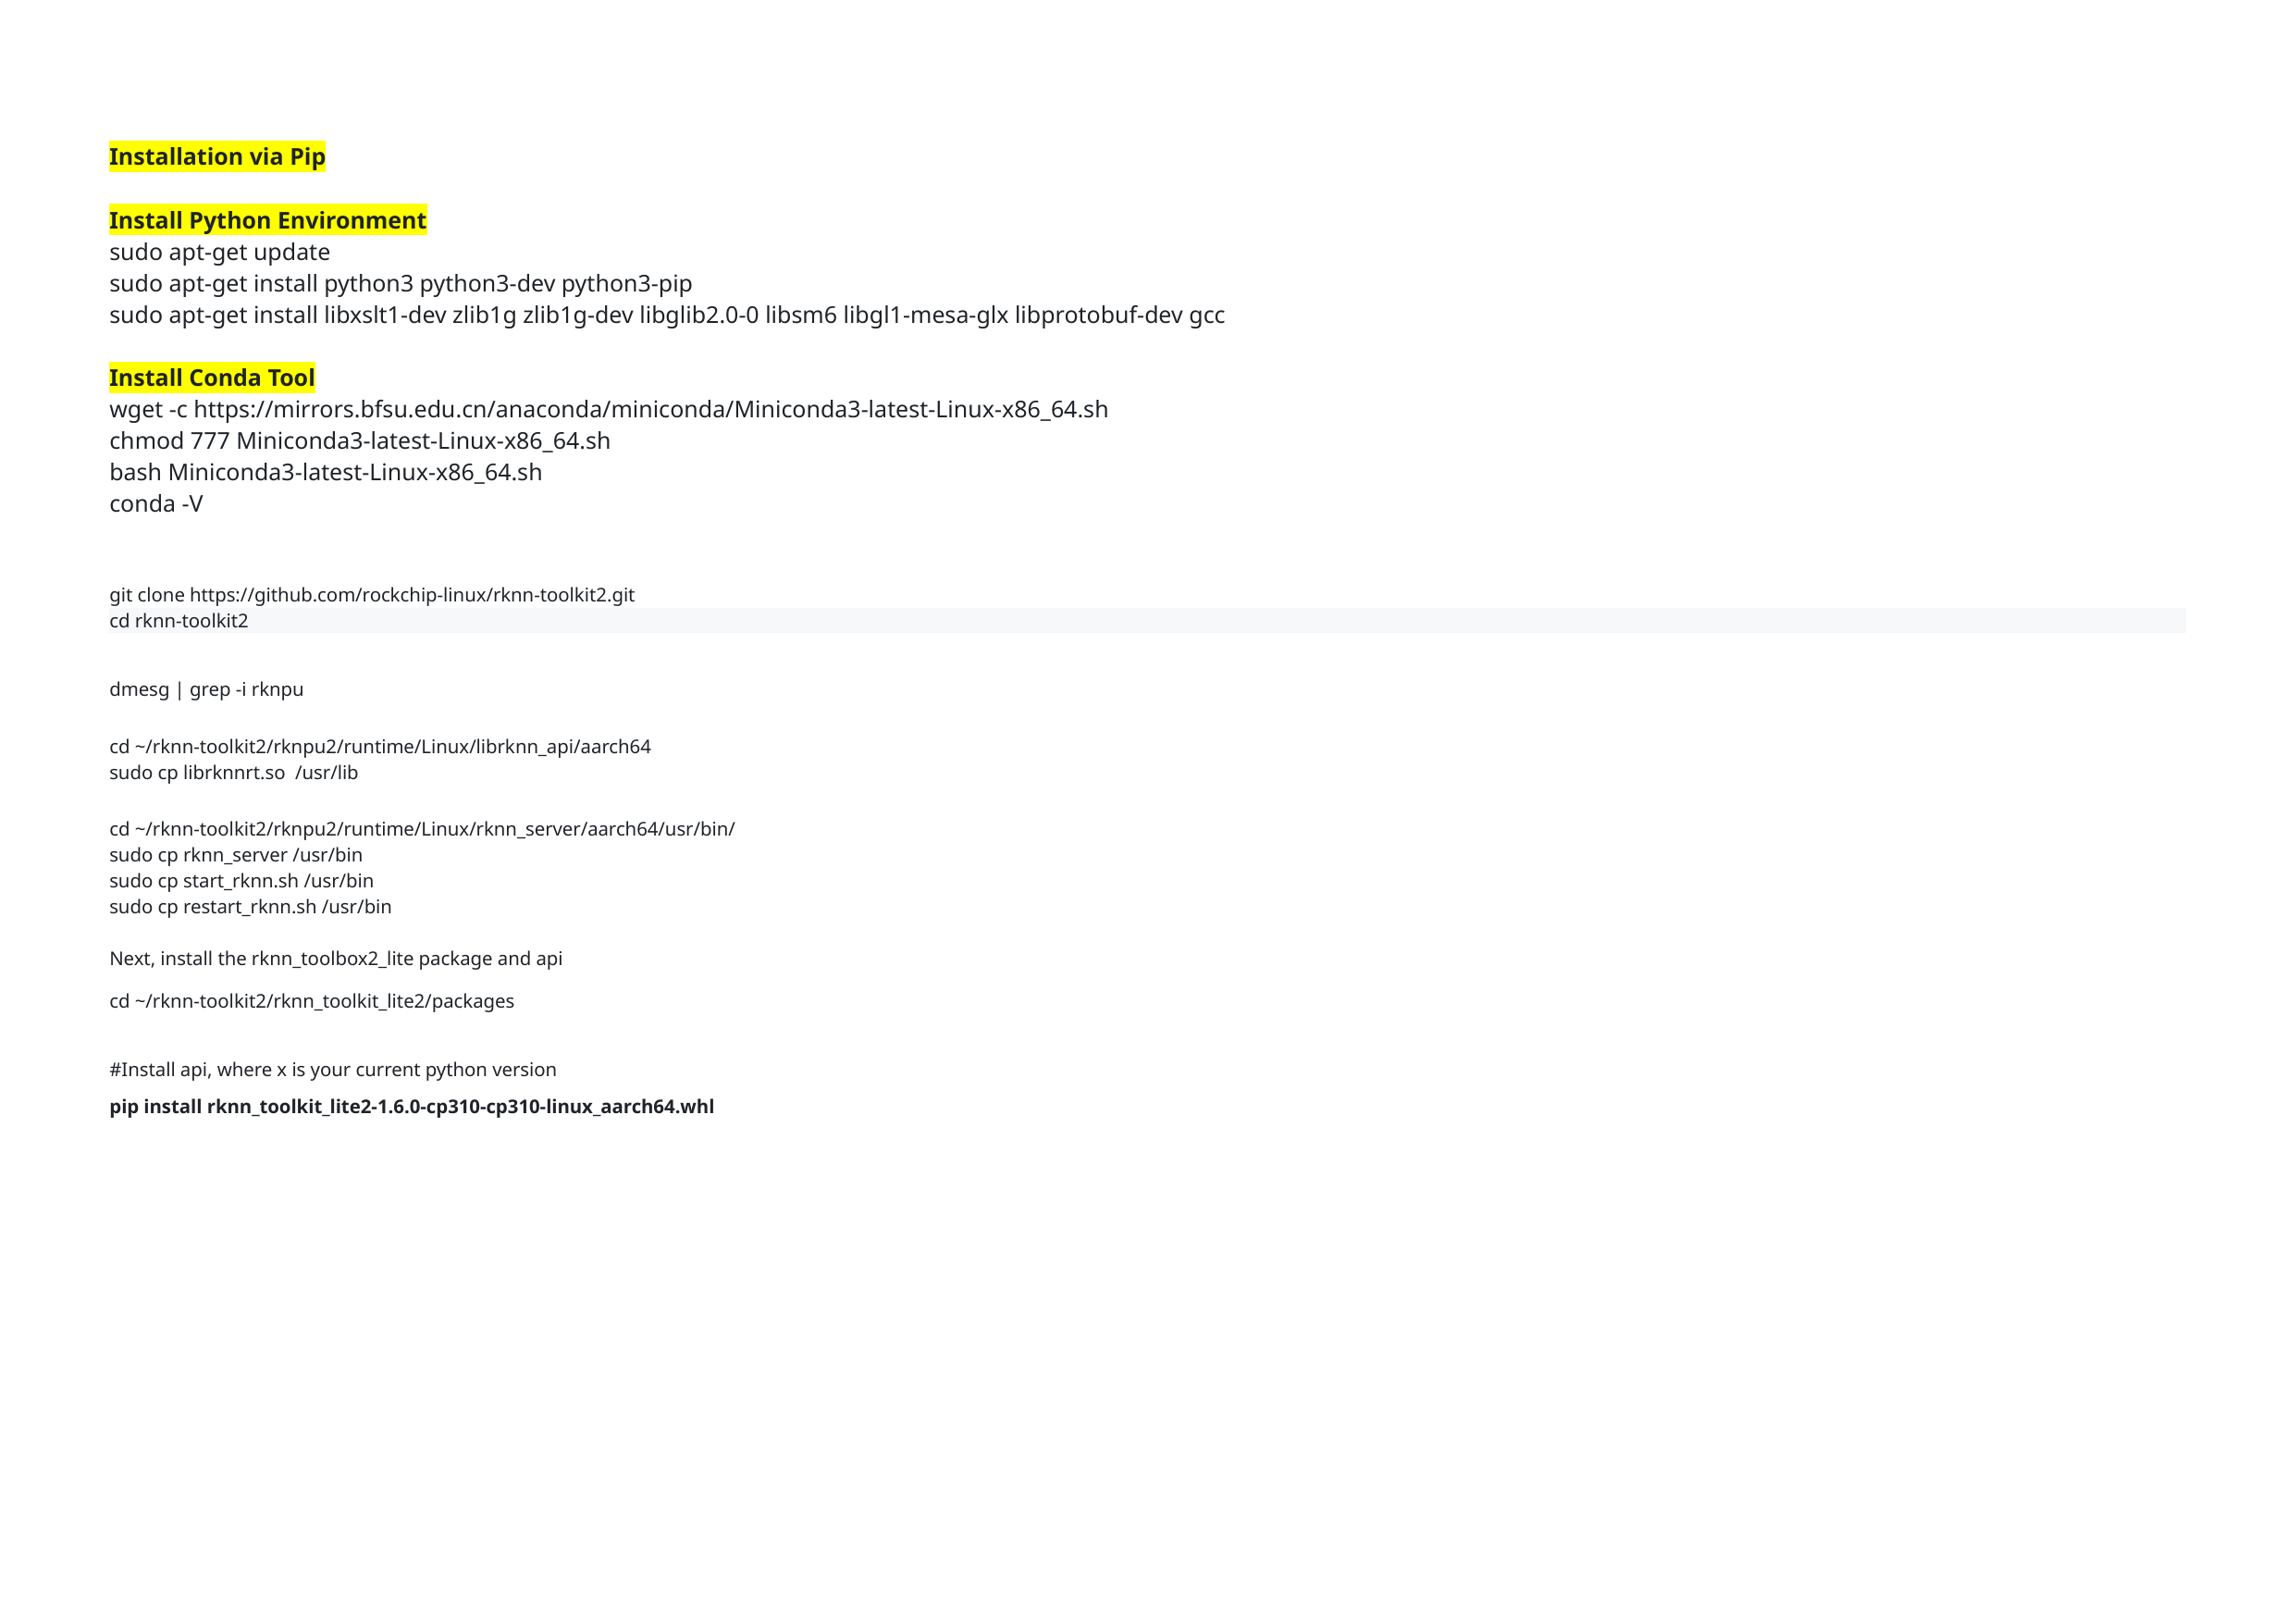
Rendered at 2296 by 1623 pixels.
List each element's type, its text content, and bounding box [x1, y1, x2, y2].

text wget -c https://mirrors.bfsu.edu.cn/anaconda/miniconda/Miniconda3-latest-Linux-x86_64.sh [109, 393, 2186, 425]
text sudo apt-get update [109, 235, 2186, 266]
text sudo cp restart_rknn.sh /usr/bin [109, 893, 2186, 919]
text Installation via Pip [109, 141, 2186, 172]
text pip install rknn_toolkit_lite2-1.6.0-cp310-cp310-linux_aarch64.whl [109, 1094, 2186, 1120]
text sudo apt-get install libxslt1-dev zlib1g zlib1g-dev libglib2.0-0 libsm6 libgl1-mesa-glx libprotobuf-dev gcc [109, 298, 2186, 330]
text Install Conda Tool [109, 362, 2186, 393]
text #Install api, where x is your current python version [109, 1057, 2186, 1083]
text bash Miniconda3-latest-Linux-x86_64.sh [109, 456, 2186, 488]
text Install Python Environment [109, 204, 2186, 235]
text cd ~/rknn-toolkit2/rknn_toolkit_lite2/packages [109, 988, 2186, 1013]
text cd rknn-toolkit2 [109, 608, 2186, 633]
text Next, install the rknn_toolbox2_lite package and api [109, 945, 2186, 971]
text sudo cp librknnrt.so /usr/lib [109, 759, 2186, 785]
text cd ~/rknn-toolkit2/rknpu2/runtime/Linux/librknn_api/aarch64 [109, 734, 2186, 759]
text git clone https://github.com/rockchip-linux/rknn-toolkit2.git [109, 582, 2186, 608]
text chmod 777 Miniconda3-latest-Linux-x86_64.sh [109, 425, 2186, 456]
text dmesg | grep -i rknpu [109, 676, 2186, 702]
text sudo cp start_rknn.sh /usr/bin [109, 868, 2186, 893]
text cd ~/rknn-toolkit2/rknpu2/runtime/Linux/rknn_server/aarch64/usr/bin/ [109, 816, 2186, 842]
text sudo cp rknn_server /usr/bin [109, 842, 2186, 868]
text conda -V [109, 488, 2186, 519]
text sudo apt-get install python3 python3-dev python3-pip [109, 266, 2186, 298]
